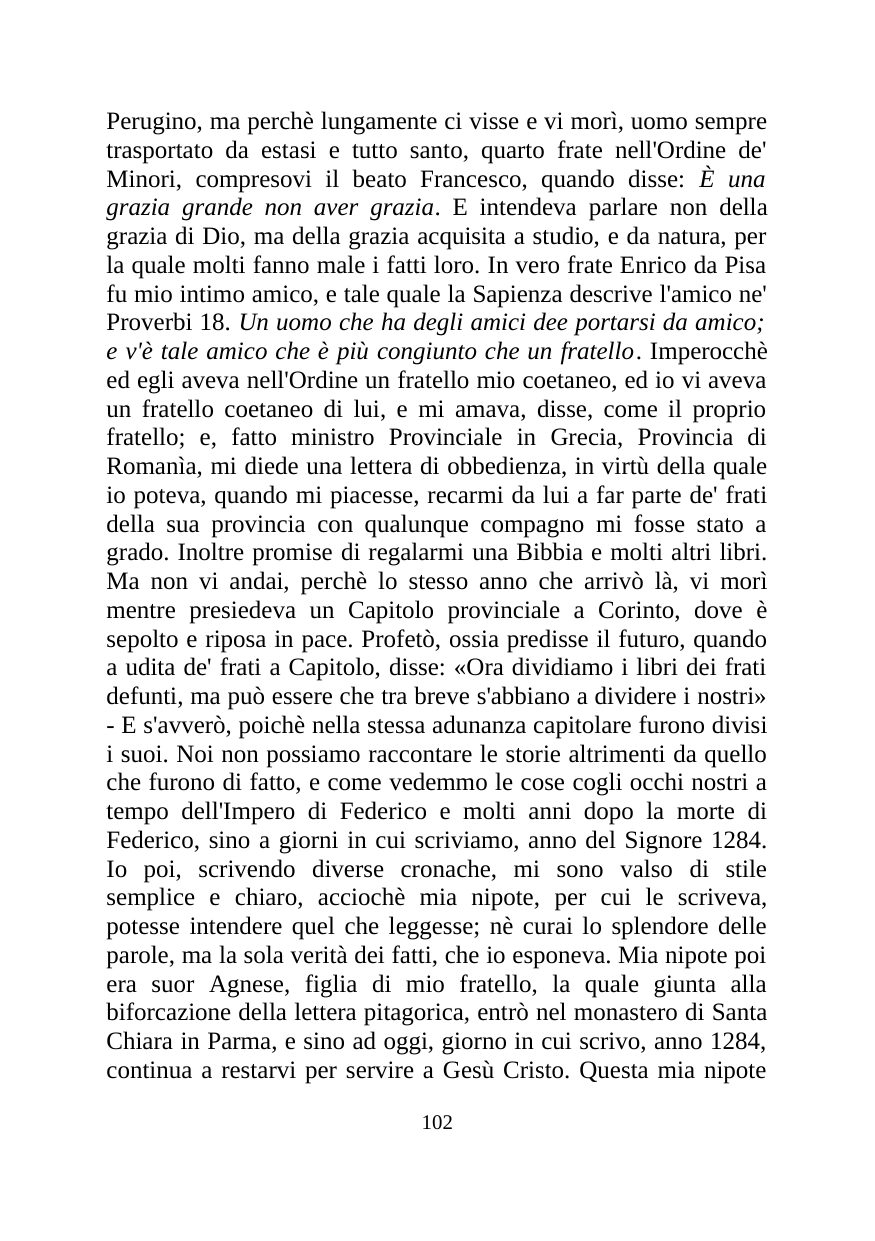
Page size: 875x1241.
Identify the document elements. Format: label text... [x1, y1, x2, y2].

text Perugino, ma perchè lungamente ci visse e vi morì, uomo sempre trasportato da estasi e tutto santo, quarto frate nell'Ordine de' Minori, compresovi il beato Francesco, quando disse: È una grazia grande non aver grazia. E intendeva parlare non della grazia di Dio, ma della grazia acquisita a studio, e da natura, per la quale molti fanno male i fatti loro. In vero frate Enrico da Pisa fu mio intimo amico, e tale quale la Sapienza descrive l'amico ne' Proverbi 18. Un uomo che ha degli amici dee portarsi da amico; e v'è tale amico che è più congiunto che un fratello. Imperocchè ed egli aveva nell'Ordine un fratello mio coetaneo, ed io vi aveva un fratello coetaneo di lui, e mi amava, disse, come il proprio fratello; e, fatto ministro Provinciale in Grecia, Provincia di Romanìa, mi diede una lettera di obbedienza, in virtù della quale io poteva, quando mi piacesse, recarmi da lui a far parte de' frati della sua provincia con qualunque compagno mi fosse stato a grado. Inoltre promise di regalarmi una Bibbia e molti altri libri. Ma non vi andai, perchè lo stesso anno che arrivò là, vi morì mentre presiedeva un Capitolo provinciale a Corinto, dove è sepolto e riposa in pace. Profetò, ossia predisse il futuro, quando a udita de' frati a Capitolo, disse: «Ora dividiamo i libri dei frati defunti, ma può essere che tra breve s'abbiano a dividere i nostri» - E s'avverò, poichè nella stessa adunanza capitolare furono divisi i suoi. Noi non possiamo raccontare le storie altrimenti da quello che furono di fatto, e come vedemmo le cose cogli occhi nostri a tempo dell'Impero di Federico e molti anni dopo la morte di Federico, sino a giorni in cui scriviamo, anno del Signore 1284. Io poi, scrivendo diverse cronache, mi sono valso di stile semplice e chiaro, acciochè mia nipote, per cui le scriveva, potesse intendere quel che leggesse; nè curai lo splendore delle parole, ma la sola verità dei fatti, che io esponeva. Mia nipote poi era suor Agnese, figlia di mio fratello, la quale giunta alla biforcazione della lettera pitagorica, entrò nel monastero di Santa Chiara in Parma, e sino ad oggi, giorno in cui scrivo, anno 1284, continua a restarvi per servire a Gesù Cristo. Questa mia nipote [106, 106, 768, 1084]
